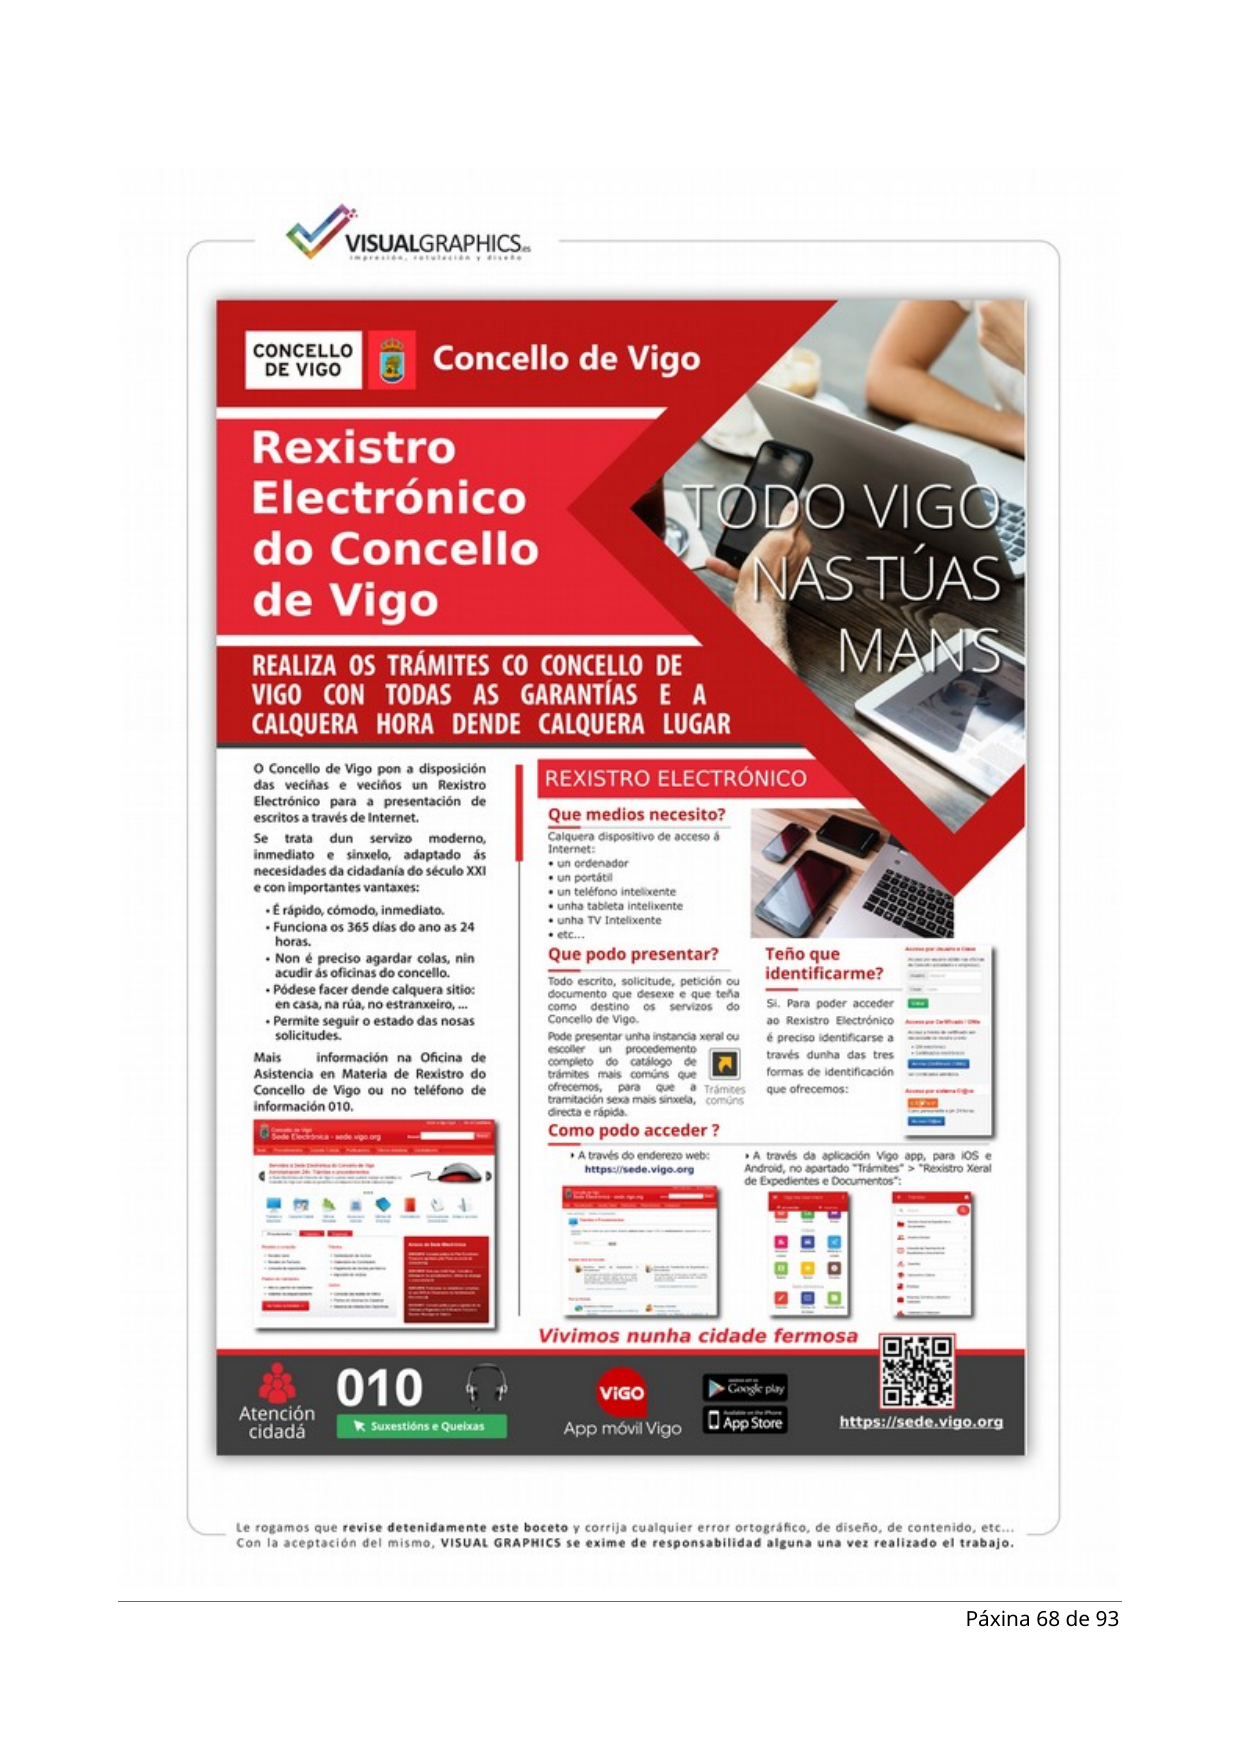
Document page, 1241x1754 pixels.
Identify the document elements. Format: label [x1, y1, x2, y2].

picture [118, 168, 1123, 1587]
